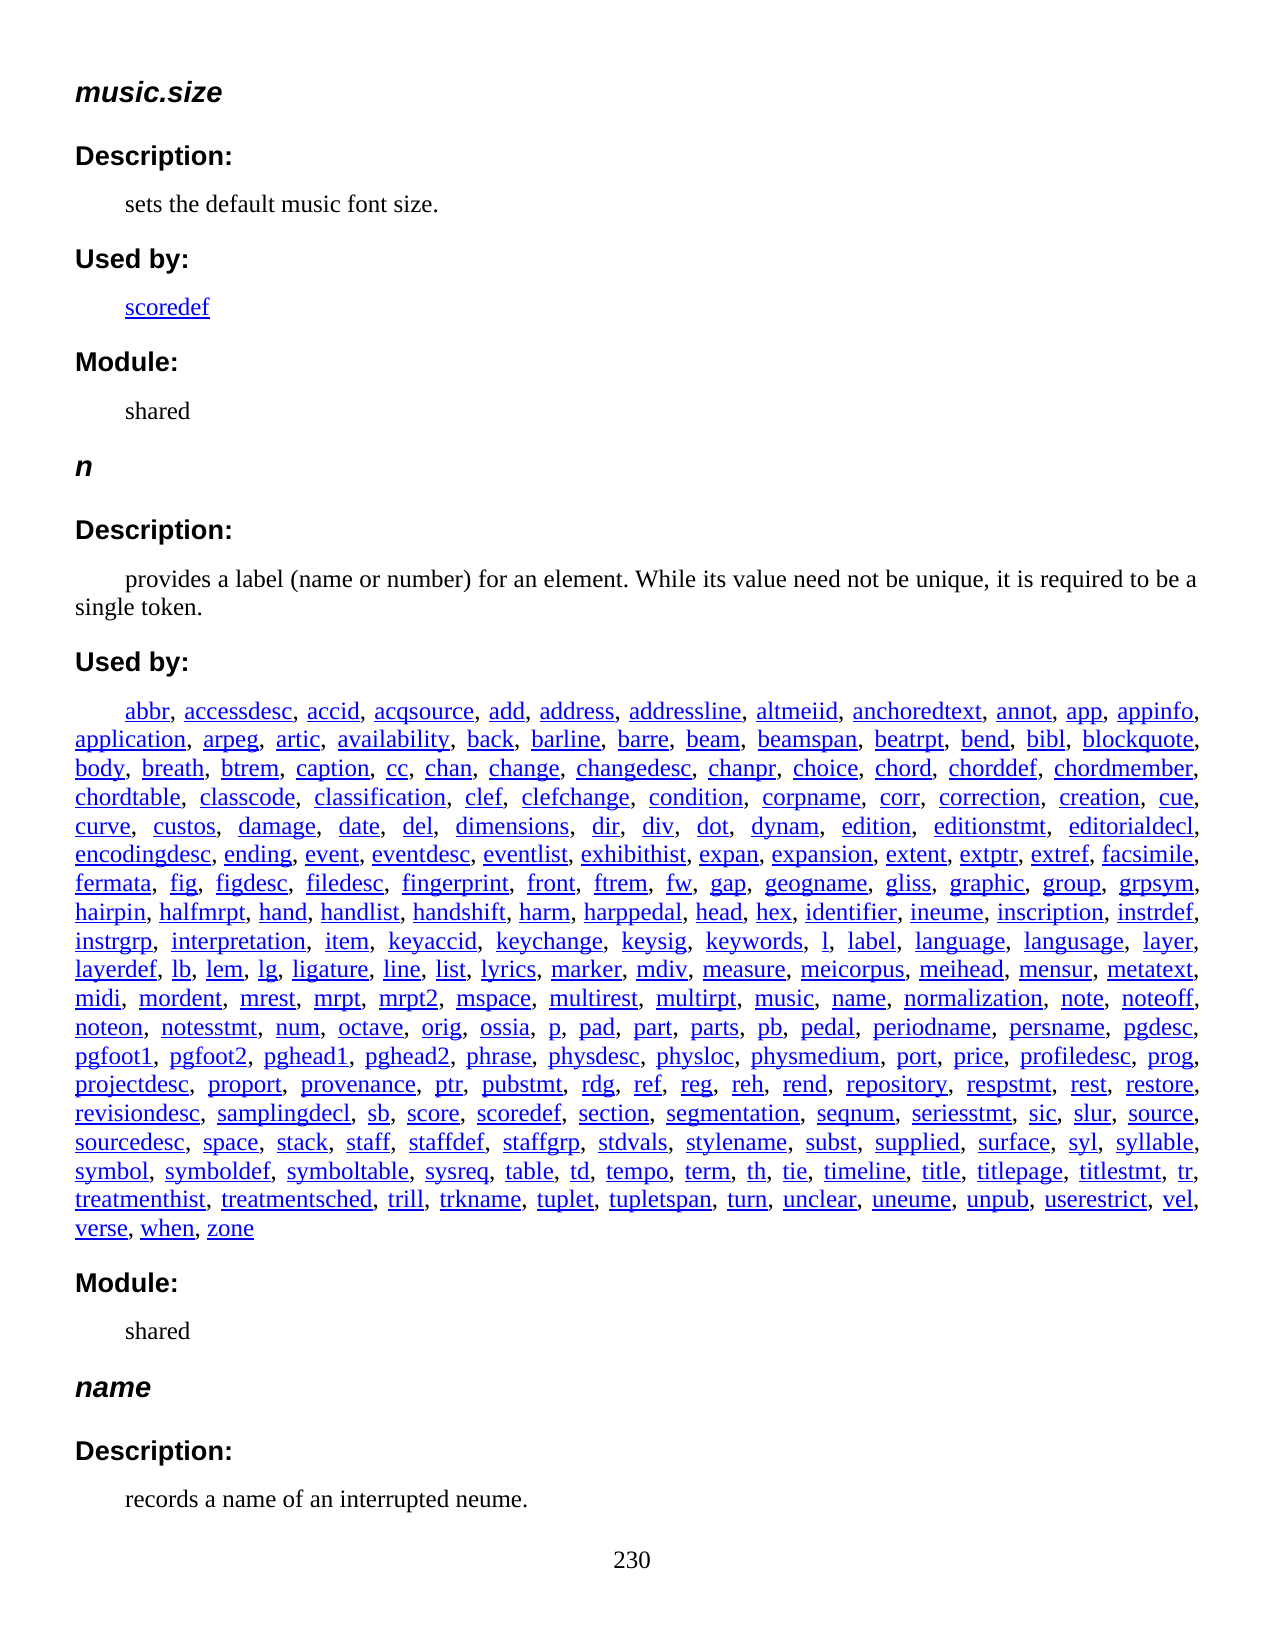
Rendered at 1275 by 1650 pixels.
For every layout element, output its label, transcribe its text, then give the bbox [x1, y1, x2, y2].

subtitle n [75, 449, 1200, 483]
text records a name of an interrupted neume. [75, 1484, 1200, 1513]
text shared [75, 396, 1200, 424]
subtitle Module: [75, 1267, 1200, 1298]
subtitle Description: [75, 140, 1200, 171]
subtitle Description: [75, 514, 1200, 546]
subtitle music.size [75, 75, 1200, 108]
text shared [75, 1316, 1200, 1345]
subtitle Module: [75, 346, 1200, 377]
text scoredef [75, 292, 1200, 321]
subtitle Used by: [75, 646, 1200, 677]
text sets the default music font size. [75, 189, 1200, 218]
subtitle name [75, 1370, 1200, 1404]
text abbr, accessdesc, accid, acqsource, add, address, addressline, altmeiid, anchoredtext, annot, app, appinfo, application, arpeg, artic, availability, back, barline, barre, beam, beamspan, beatrpt, bend, bibl, blockquote, body, breath, btrem, caption, cc, chan, change, changedesc, chanpr, choice, chord, chorddef, chordmember, chordtable, classcode, classification, clef, clefchange, condition, corpname, corr, correction, creation, cue, curve, custos, damage, date, del, dimensions, dir, div, dot, dynam, edition, editionstmt, editorialdecl, encodingdesc, ending, event, eventdesc, eventlist, exhibithist, expan, expansion, extent, extptr, extref, facsimile, fermata, fig, figdesc, filedesc, fingerprint, front, ftrem, fw, gap, geogname, gliss, graphic, group, grpsym, hairpin, halfmrpt, hand, handlist, handshift, harm, harppedal, head, hex, identifier, ineume, inscription, instrdef, instrgrp, interpretation, item, keyaccid, keychange, keysig, keywords, l, label, language, langusage, layer, layerdef, lb, lem, lg, ligature, line, list, lyrics, marker, mdiv, measure, meicorpus, meihead, mensur, metatext, midi, mordent, mrest, mrpt, mrpt2, mspace, multirest, multirpt, music, name, normalization, note, noteoff, noteon, notesstmt, num, octave, orig, ossia, p, pad, part, parts, pb, pedal, periodname, persname, pgdesc, pgfoot1, pgfoot2, pghead1, pghead2, phrase, physdesc, physloc, physmedium, port, price, profiledesc, prog, projectdesc, proport, provenance, ptr, pubstmt, rdg, ref, reg, reh, rend, repository, respstmt, rest, restore, revisiondesc, samplingdecl, sb, score, scoredef, section, segmentation, seqnum, seriesstmt, sic, slur, source, sourcedesc, space, stack, staff, staffdef, staffgrp, stdvals, stylename, subst, supplied, surface, syl, syllable, symbol, symboldef, symboltable, sysreq, table, td, tempo, term, th, tie, timeline, title, titlepage, titlestmt, tr, treatmenthist, treatmentsched, trill, trkname, tuplet, tupletspan, turn, unclear, uneume, unpub, userestrict, vel, verse, when, zone [75, 696, 1200, 1242]
subtitle Used by: [75, 243, 1200, 274]
text provides a label (name or number) for an element. While its value need not be unique, it is required to be a single token. [75, 564, 1200, 621]
subtitle Description: [75, 1435, 1200, 1466]
